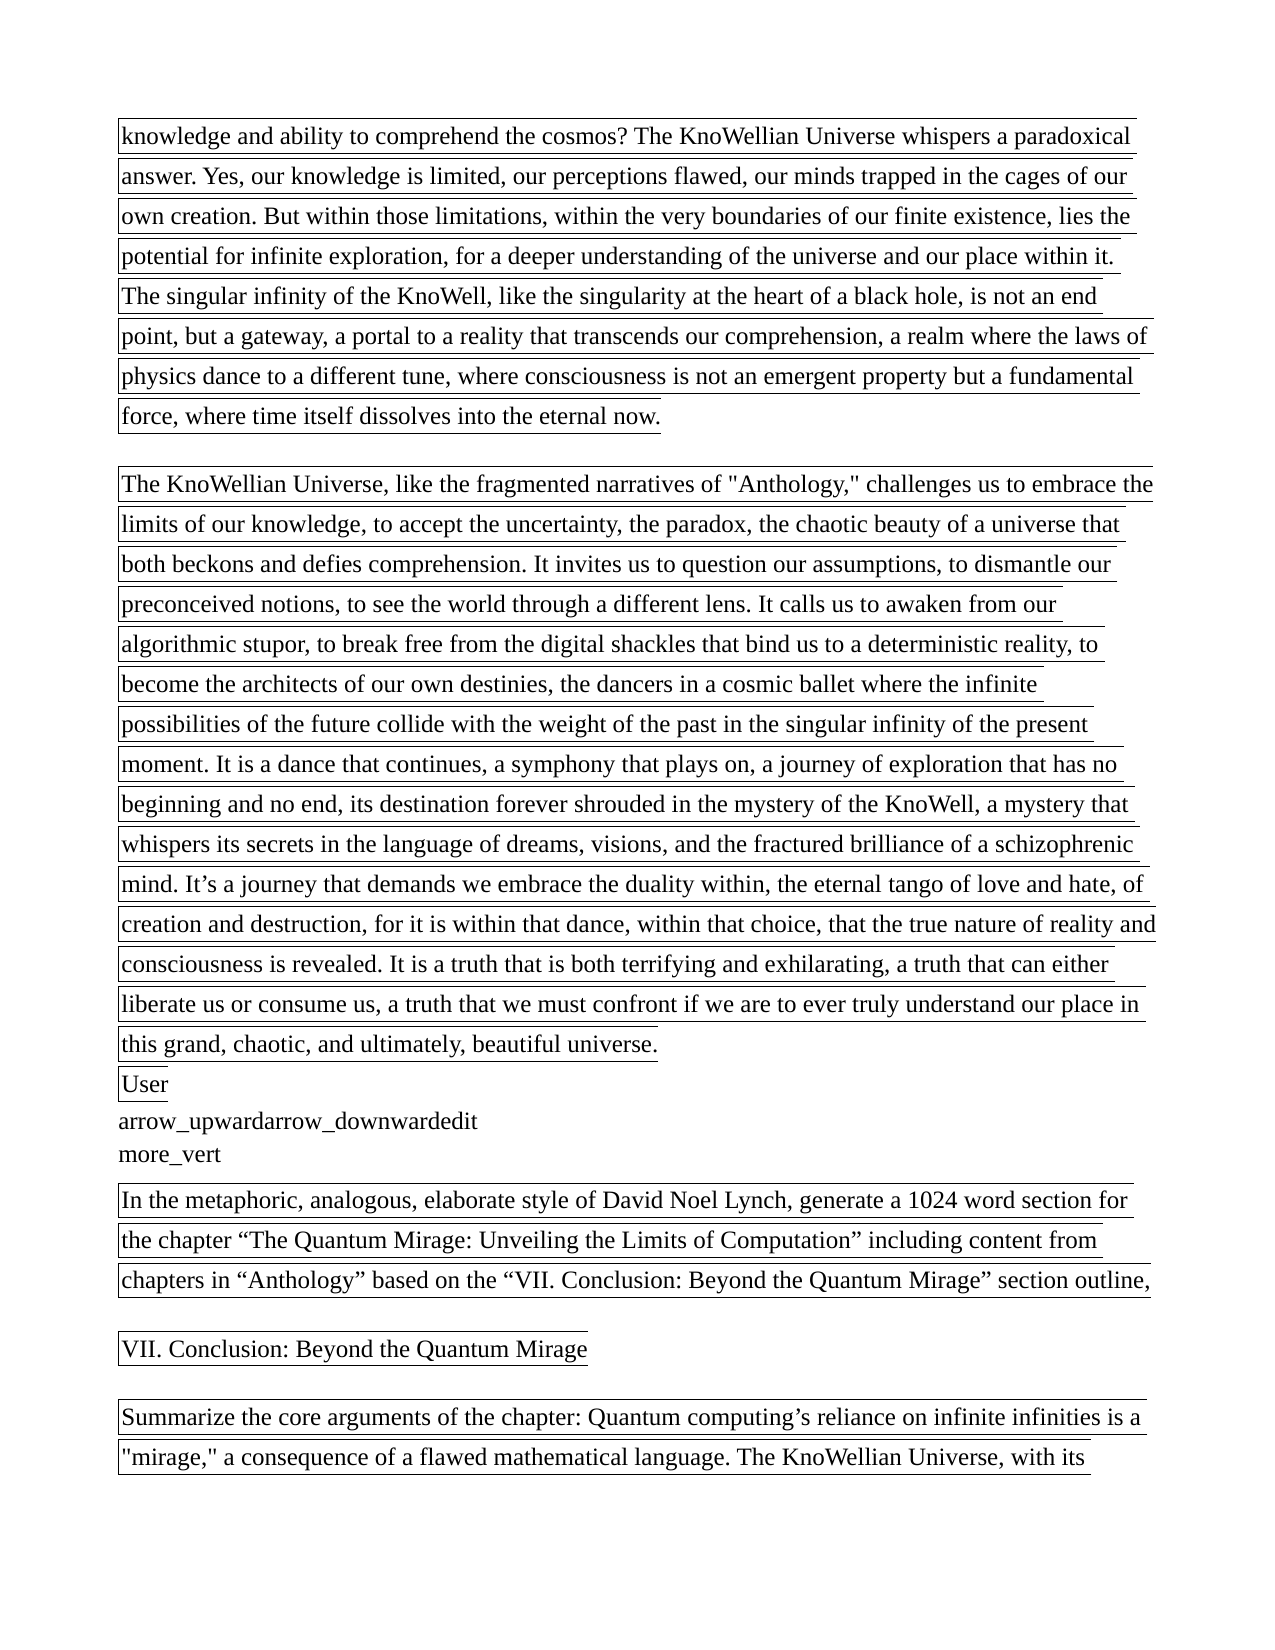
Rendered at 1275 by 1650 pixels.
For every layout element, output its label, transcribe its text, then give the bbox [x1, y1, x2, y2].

text The KnoWellian Universe, like the fragmented narratives of "Anthology," challenges us to embrace the limits of our knowledge, to accept the uncertainty, the paradox, the chaotic beauty of a universe that both beckons and defies comprehension. It invites us to question our assumptions, to dismantle our preconceived notions, to see the world through a different lens. It calls us to awaken from our algorithmic stupor, to break free from the digital shackles that bind us to a deterministic reality, to become the architects of our own destinies, the dancers in a cosmic ballet where the infinite possibilities of the future collide with the weight of the past in the singular infinity of the present moment. It is a dance that continues, a symphony that plays on, a journey of exploration that has no beginning and no end, its destination forever shrouded in the mystery of the KnoWell, a mystery that whispers its secrets in the language of dreams, visions, and the fractured brilliance of a schizophrenic mind. It’s a journey that demands we embrace the duality within, the eternal tango of love and hate, of creation and destruction, for it is within that dance, within that choice, that the true nature of reality and [118, 466, 1157, 941]
text more_vert [118, 1139, 1157, 1168]
text consciousness is revealed. It is a truth that is both terrifying and exhilarating, a truth that can either liberate us or consume us, a truth that we must confront if we are to ever truly understand our place in this grand, chaotic, and ultimately, beautiful universe. [118, 942, 1157, 1061]
text Summarize the core arguments of the chapter: Quantum computing’s reliance on infinite infinities is a "mirage," a consequence of a flawed mathematical language. The KnoWellian Universe, with its [118, 1399, 1157, 1474]
text User [119, 1066, 1157, 1101]
text In the metaphoric, analogous, elaborate style of David Noel Lynch, generate a 1024 word section for the chapter “The Quantum Mirage: Unveiling the Limits of Computation” including content from chapters in “Anthology” based on the “VII. Conclusion: Beyond the Quantum Mirage” section outline, [118, 1183, 1157, 1297]
text knowledge and ability to comprehend the cosmos? The KnoWellian Universe whispers a paradoxical answer. Yes, our knowledge is limited, our perceptions flawed, our minds trapped in the cages of our own creation. But within those limitations, within the very boundaries of our finite existence, lies the potential for infinite exploration, for a deeper understanding of the universe and our place within it. The singular infinity of the KnoWell, like the singularity at the heart of a black hole, is not an end point, but a gateway, a portal to a reality that transcends our comprehension, a realm where the laws of physics dance to a different tune, where consciousness is not an emergent property but a fundamental force, where time itself dissolves into the eternal now. [118, 118, 1157, 433]
text VII. Conclusion: Beyond the Quantum Mirage [119, 1331, 1157, 1366]
text arrow_upwardarrow_downwardedit [118, 1106, 1157, 1135]
